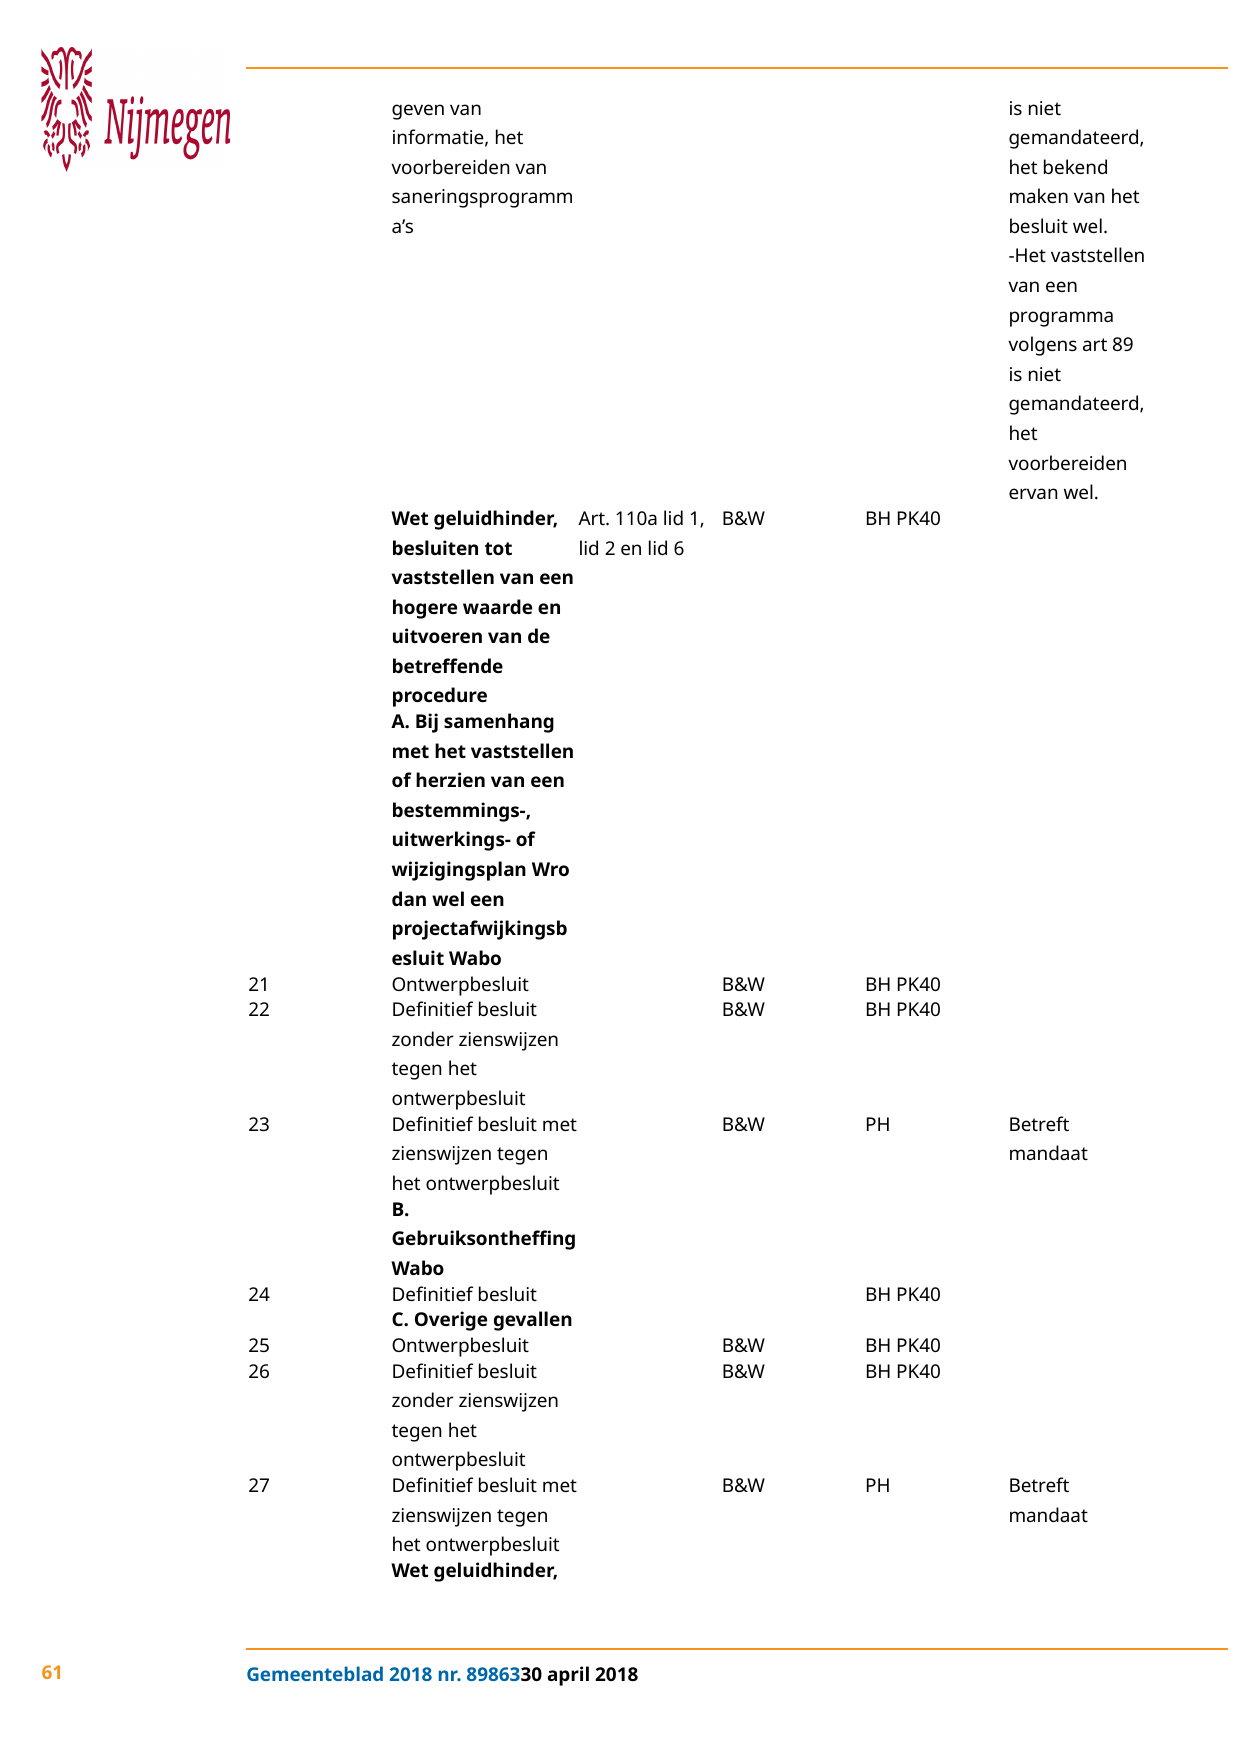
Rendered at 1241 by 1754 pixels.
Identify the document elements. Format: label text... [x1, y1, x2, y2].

table_cell Ontwerpbesluit [391, 971, 578, 996]
table_cell Wet geluidhinder, [391, 1557, 578, 1583]
table_cell Ontwerpbesluit [391, 1332, 578, 1358]
table_cell [578, 1332, 722, 1358]
table_cell Definitief besluit zonder zienswijzen tegen het ontwerpbesluit [391, 996, 578, 1111]
table_cell [248, 1196, 391, 1281]
table_cell B&W [722, 1332, 865, 1358]
table_cell BH PK40 [865, 1281, 1008, 1306]
table_cell [722, 1281, 865, 1306]
table_cell [248, 1557, 391, 1583]
table_cell B&W [722, 971, 865, 996]
table_cell Definitief besluit met zienswijzen tegen het ontwerpbesluit [391, 1111, 578, 1196]
table_cell B&W [722, 1473, 865, 1557]
table_cell [1008, 708, 1152, 971]
table_cell [578, 1306, 722, 1332]
table_cell [865, 708, 1008, 971]
table_cell BH PK40 [865, 1358, 1008, 1472]
table_cell Definitief besluit met zienswijzen tegen het ontwerpbesluit [391, 1473, 578, 1557]
table_cell Definitief besluit [391, 1281, 578, 1306]
table_cell 25 [248, 1332, 391, 1358]
table_cell [578, 996, 722, 1111]
table_cell [1008, 1306, 1152, 1332]
table_cell [578, 1281, 722, 1306]
table_cell [1008, 1332, 1152, 1358]
table_cell [1008, 1281, 1152, 1306]
table_cell [722, 1306, 865, 1332]
table_cell [722, 1557, 865, 1583]
table_cell [578, 1111, 722, 1196]
table_cell [1008, 1358, 1152, 1472]
table_cell [1008, 996, 1152, 1111]
table_cell [722, 95, 865, 505]
table_cell [248, 1306, 391, 1332]
table_cell BH PK40 [865, 971, 1008, 996]
table_cell [865, 1306, 1008, 1332]
table_cell is niet gemandateerd, het bekend maken van het besluit wel. -Het vaststellen van een programma volgens art 89 is niet gemandateerd, het voorbereiden ervan wel. [1008, 95, 1152, 505]
table_cell [578, 971, 722, 996]
table_cell Betreft mandaat [1008, 1111, 1152, 1196]
table_cell [578, 95, 722, 505]
table_cell B&W [722, 1358, 865, 1472]
table_cell 27 [248, 1473, 391, 1557]
table_cell [1008, 1557, 1152, 1583]
table_cell [578, 1557, 722, 1583]
table_cell [722, 1196, 865, 1281]
table_cell [1008, 505, 1152, 708]
table_cell PH [865, 1111, 1008, 1196]
table_cell B&W [722, 1111, 865, 1196]
table_cell [1008, 971, 1152, 996]
table_cell B&W [722, 996, 865, 1111]
table_cell [578, 1358, 722, 1472]
table_cell C. Overige gevallen [391, 1306, 578, 1332]
table_cell 23 [248, 1111, 391, 1196]
table_cell B. Gebruiksontheffing Wabo [391, 1196, 578, 1281]
table_cell 24 [248, 1281, 391, 1306]
table_cell BH PK40 [865, 505, 1008, 708]
table_cell [865, 95, 1008, 505]
table_cell 22 [248, 996, 391, 1111]
table_cell 21 [248, 971, 391, 996]
table_cell geven van informatie, het voorbereiden van saneringsprogramma’s [391, 95, 578, 505]
table_cell [248, 708, 391, 971]
table_cell Definitief besluit zonder zienswijzen tegen het ontwerpbesluit [391, 1358, 578, 1472]
table_cell BH PK40 [865, 996, 1008, 1111]
table_cell [865, 1557, 1008, 1583]
table_cell [865, 1196, 1008, 1281]
table_cell [578, 708, 722, 971]
table_cell [722, 708, 865, 971]
table_cell Wet geluidhinder, besluiten tot vaststellen van een hogere waarde en uitvoeren van de betreffende procedure [391, 505, 578, 708]
table_cell B&W [722, 505, 865, 708]
table_cell PH [865, 1473, 1008, 1557]
table_cell Betreft mandaat [1008, 1473, 1152, 1557]
table_cell [248, 505, 391, 708]
table_cell [578, 1473, 722, 1557]
table_cell [248, 95, 391, 505]
table_cell 26 [248, 1358, 391, 1472]
table_cell A. Bij samenhang met het vaststellen of herzien van een bestemmings-, uitwerkings- of wijzigingsplan Wro dan wel een projectafwijkingsbesluit Wabo [391, 708, 578, 971]
table_cell Art. 110a lid 1, lid 2 en lid 6 [578, 505, 722, 708]
table_cell [578, 1196, 722, 1281]
picture [41, 47, 231, 172]
table_cell [1008, 1196, 1152, 1281]
table_cell BH PK40 [865, 1332, 1008, 1358]
